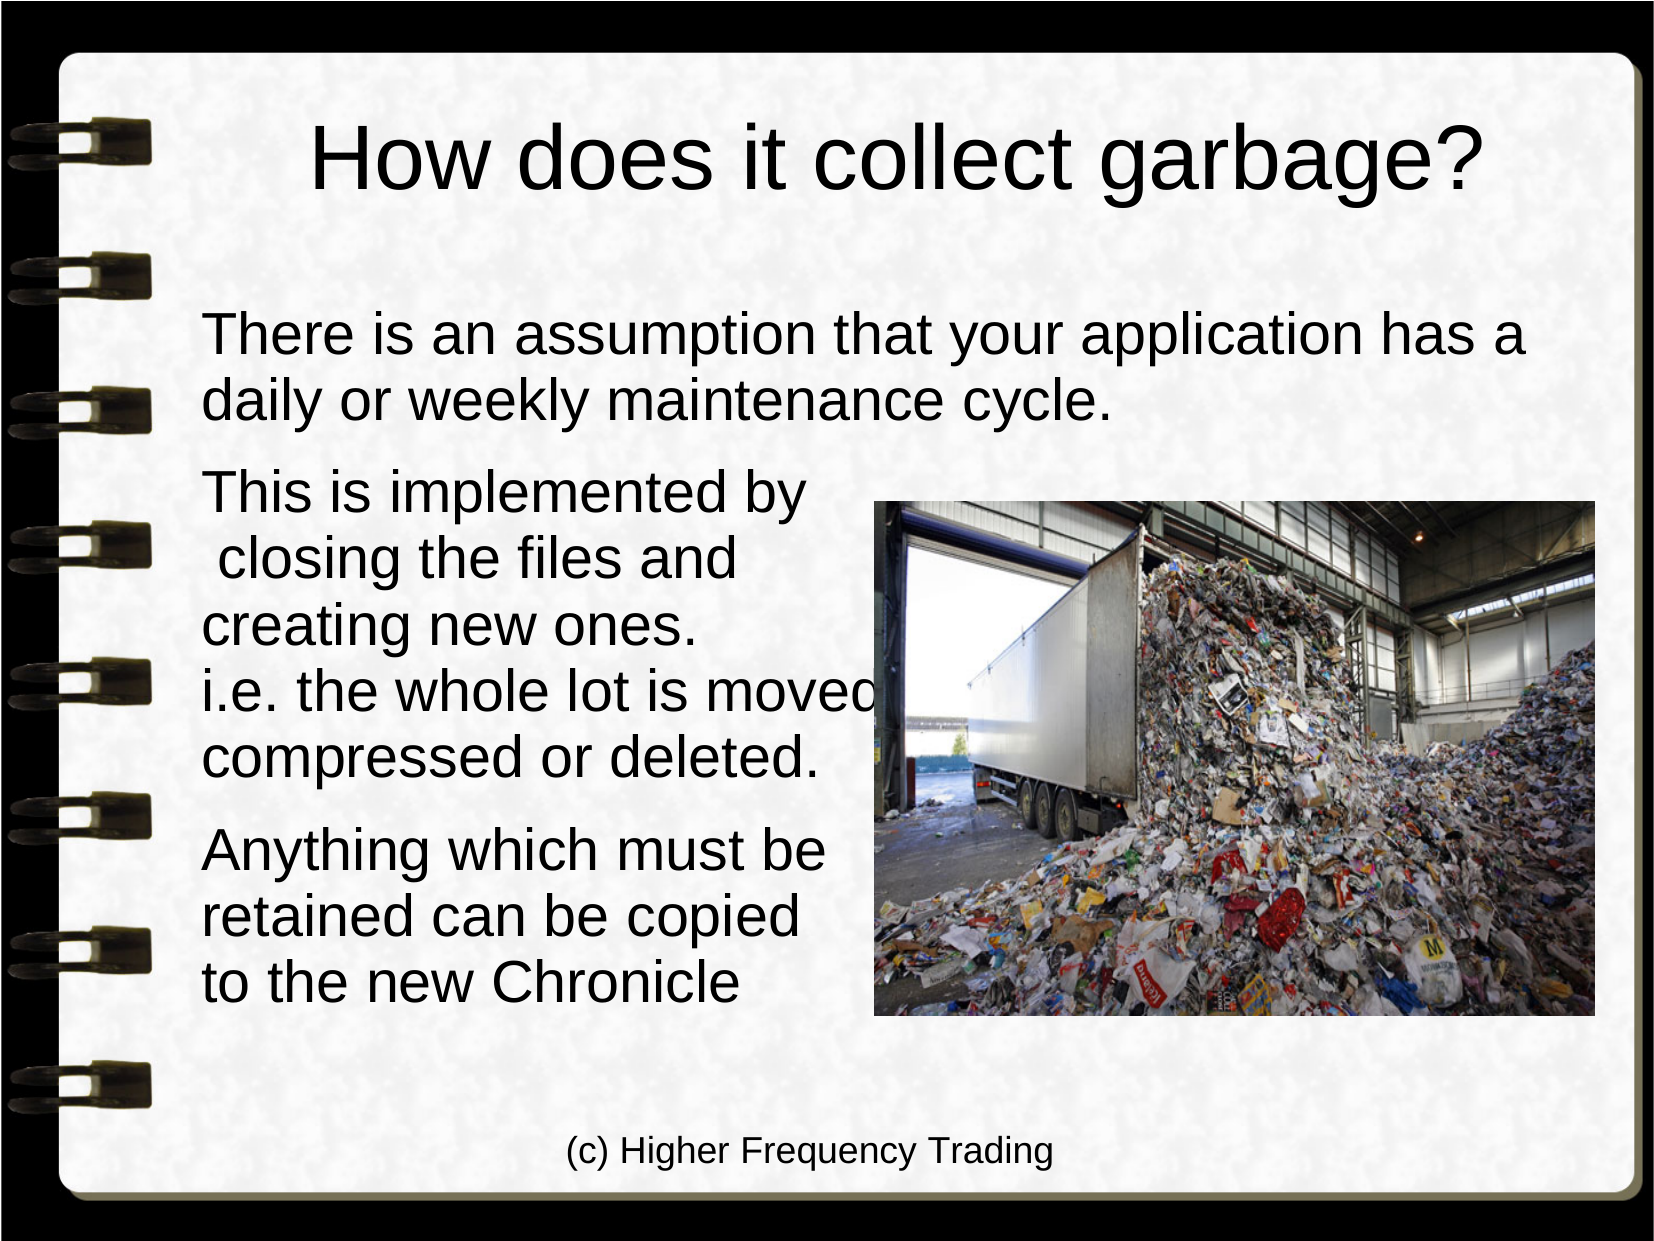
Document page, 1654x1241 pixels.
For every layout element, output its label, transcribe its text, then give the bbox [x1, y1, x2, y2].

list There is an assumption that your application has a daily or weekly maintenance cycle. This is implemented by closing the files and creating new ones. i.e. the whole lot is moved, compressed or deleted. Anything which must be retained can be copied to the new Chronicle [151, 296, 1606, 1016]
picture [1, 1, 1654, 1241]
title How does it collect garbage? [153, 52, 1641, 260]
